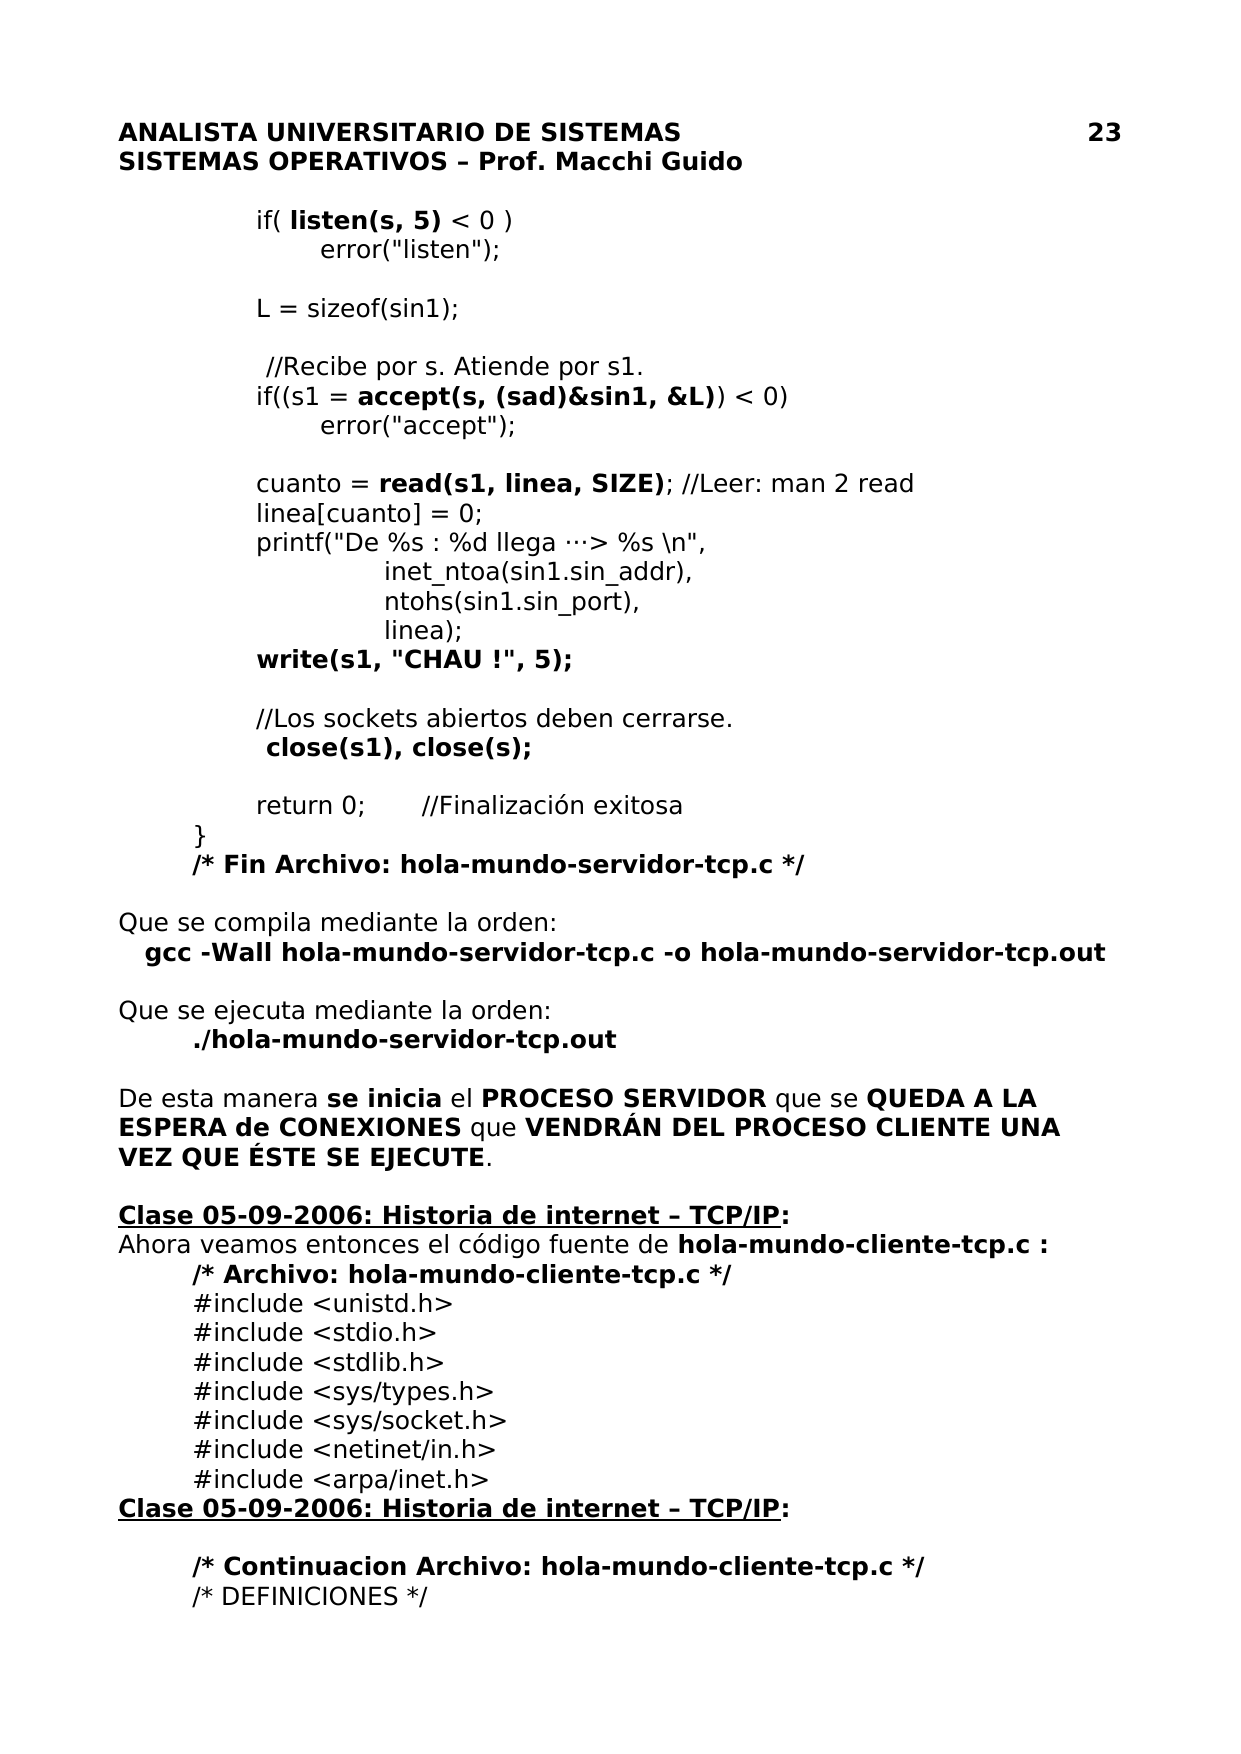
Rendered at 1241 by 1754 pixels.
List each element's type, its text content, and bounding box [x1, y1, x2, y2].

text if((s1 = accept(s, (sad)&sin1, &L)) < 0) [118, 382, 1122, 411]
text close(s1), close(s); [118, 733, 1122, 762]
text Que se ejecuta mediante la orden: [118, 996, 1122, 1026]
text ./hola-mundo-servidor-tcp.out [118, 1026, 1122, 1055]
text /* Continuacion Archivo: hola-mundo-cliente-tcp.c */ [118, 1553, 1122, 1582]
text //Los sockets abiertos deben cerrarse. [118, 704, 1122, 733]
text Que se compila mediante la orden: [118, 909, 1122, 938]
text } [118, 821, 1122, 850]
text inet_ntoa(sin1.sin_addr), [118, 557, 1122, 587]
text error("accept"); [118, 411, 1122, 440]
text #include <unistd.h> [118, 1289, 1122, 1318]
text /* Archivo: hola-mundo-cliente-tcp.c */ [118, 1260, 1122, 1289]
text return 0; //Finalización exitosa [118, 792, 1122, 821]
text #include <stdlib.h> [118, 1348, 1122, 1377]
text Ahora veamos entonces el código fuente de hola-mundo-cliente-tcp.c : [118, 1231, 1122, 1260]
text Clase 05-09-2006: Historia de internet – TCP/IP: [118, 1494, 1122, 1523]
text ntohs(sin1.sin_port), [118, 587, 1122, 616]
text write(s1, "CHAU !", 5); [118, 645, 1122, 674]
text if( listen(s, 5) < 0 ) [118, 206, 1122, 235]
text #include <netinet/in.h> [118, 1436, 1122, 1465]
text #include <arpa/inet.h> [118, 1465, 1122, 1494]
text #include <sys/socket.h> [118, 1406, 1122, 1436]
text De esta manera se inicia el PROCESO SERVIDOR que se QUEDA A LA ESPERA de CONEXIONES que VENDRÁN DEL PROCESO CLIENTE UNA VEZ QUE ÉSTE SE EJECUTE. [118, 1084, 1122, 1172]
text /* DEFINICIONES */ [118, 1582, 1122, 1611]
text linea[cuanto] = 0; [118, 499, 1122, 528]
text linea); [118, 616, 1122, 645]
text gcc -Wall hola-mundo-servidor-tcp.c -o hola-mundo-servidor-tcp.out [118, 938, 1122, 967]
text /* Fin Archivo: hola-mundo-servidor-tcp.c */ [118, 850, 1122, 879]
text L = sizeof(sin1); [118, 294, 1122, 323]
text #include <sys/types.h> [118, 1377, 1122, 1406]
text cuanto = read(s1, linea, SIZE); //Leer: man 2 read [118, 469, 1122, 499]
text error("listen"); [118, 235, 1122, 265]
text //Recibe por s. Atiende por s1. [118, 352, 1122, 382]
text printf("De %s : %d llega ···> %s \n", [118, 528, 1122, 557]
text Clase 05-09-2006: Historia de internet – TCP/IP: [118, 1201, 1122, 1231]
text #include <stdio.h> [118, 1318, 1122, 1348]
